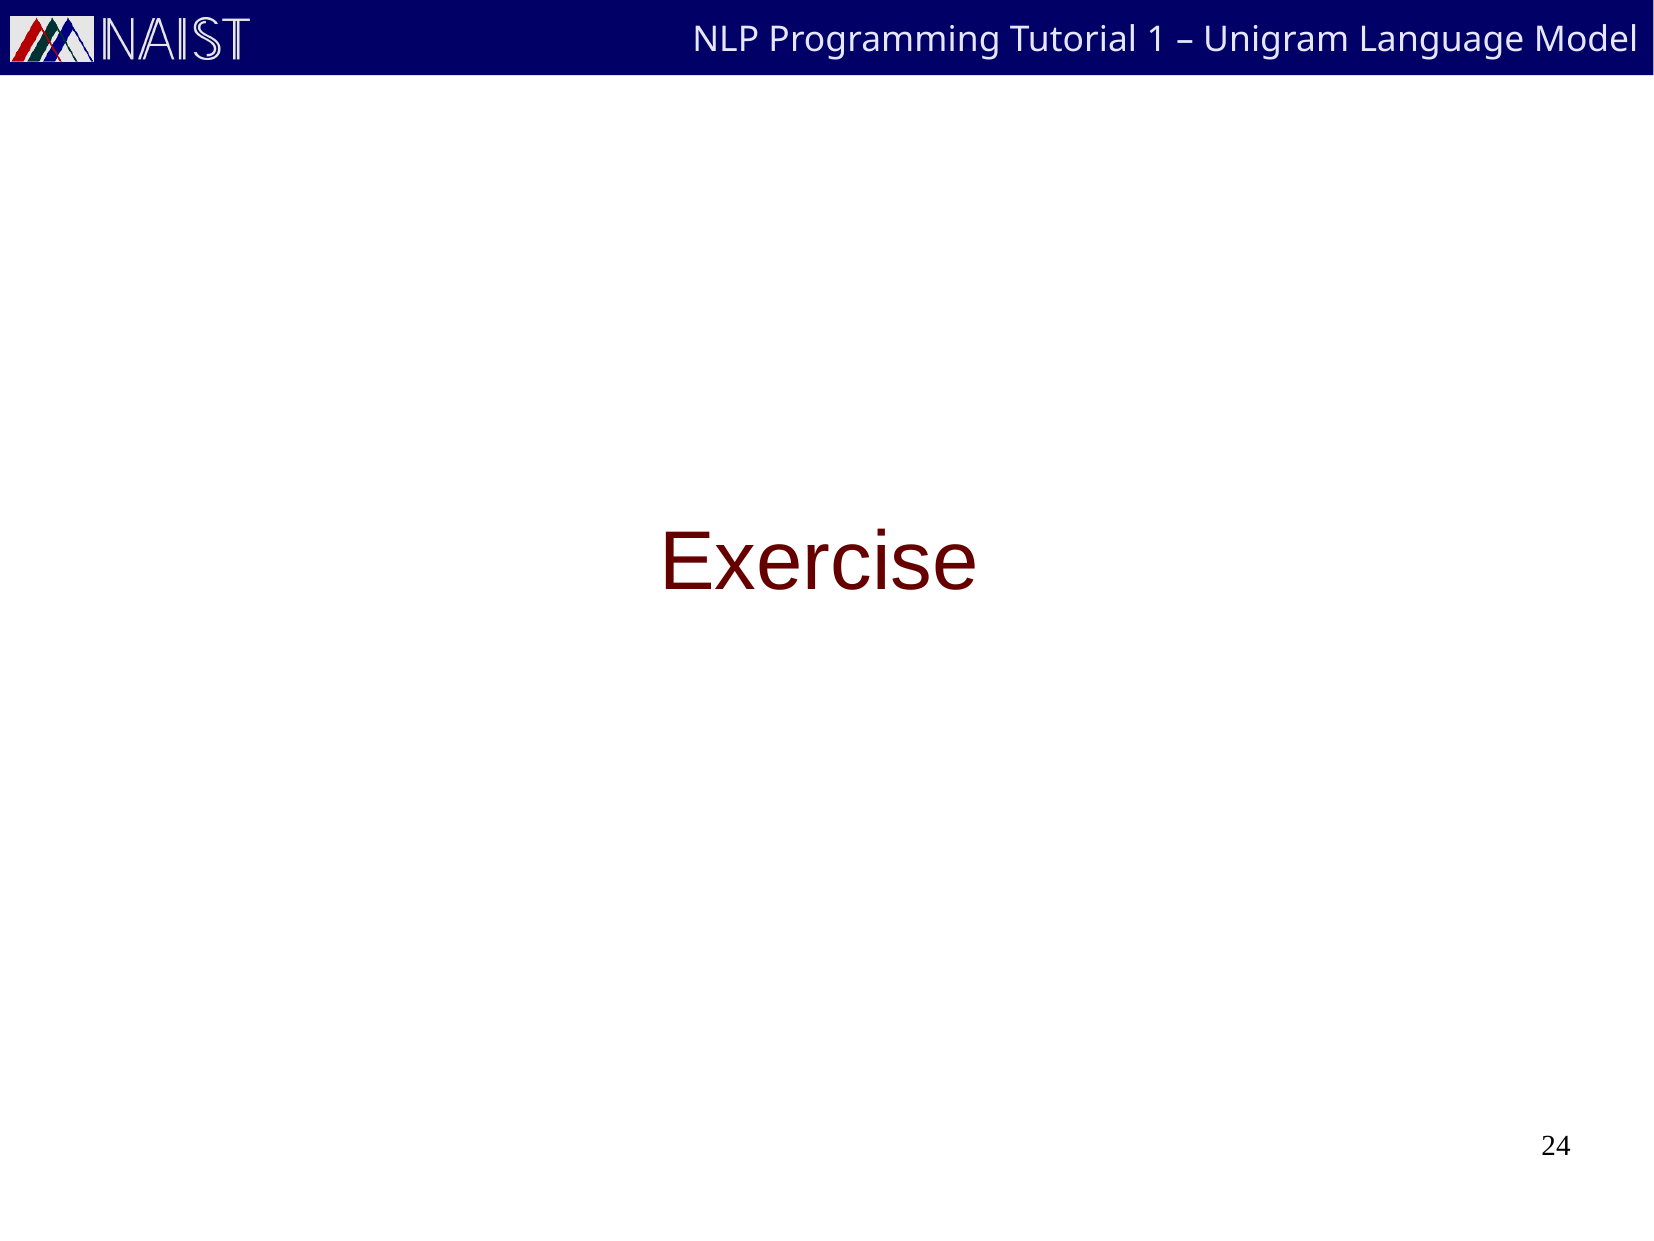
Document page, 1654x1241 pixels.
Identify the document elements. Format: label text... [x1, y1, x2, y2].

picture [102, 17, 251, 60]
title Exercise [75, 465, 1564, 657]
picture [10, 16, 94, 62]
